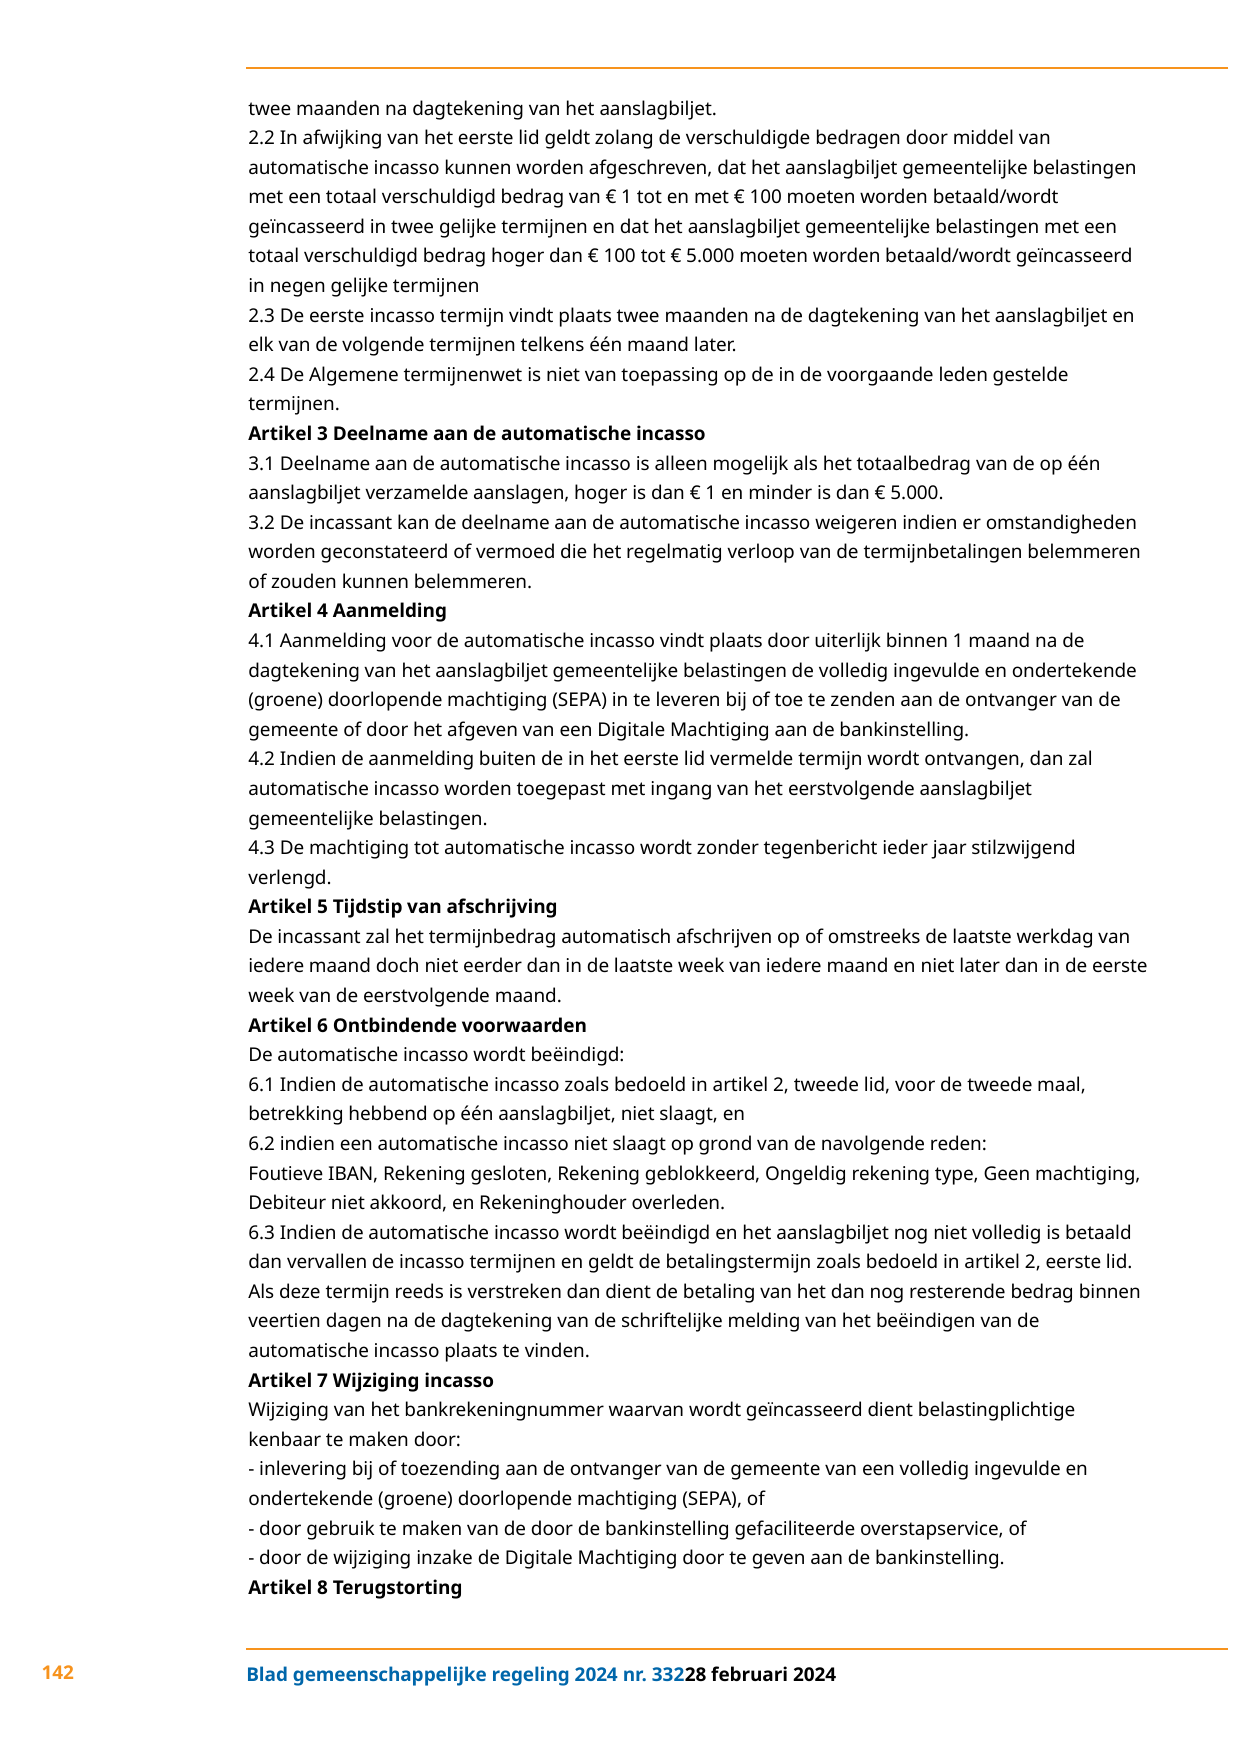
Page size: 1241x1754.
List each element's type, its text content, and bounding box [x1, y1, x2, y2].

text Artikel 5 Tijdstip van afschrijving [248, 893, 1152, 919]
text 2.3 De eerste incasso termijn vindt plaats twee maanden na de dagtekening van het aanslagbiljet en elk van de volgende termijnen telkens één maand later. [248, 302, 1152, 357]
text 6.3 Indien de automatische incasso wordt beëindigd en het aanslagbiljet nog niet volledig is betaald dan vervallen de incasso termijnen en geldt de betalingstermijn zoals bedoeld in artikel 2, eerste lid. Als deze termijn reeds is verstreken dan dient de betaling van het dan nog resterende bedrag binnen veertien dagen na de dagtekening van de schriftelijke melding van het beëindigen van de automatische incasso plaats te vinden. [248, 1219, 1152, 1363]
text Artikel 7 Wijziging incasso [248, 1367, 1152, 1393]
text 2.4 De Algemene termijnenwet is niet van toepassing op de in de voorgaande leden gestelde termijnen. [248, 361, 1152, 416]
text Artikel 8 Terugstorting [248, 1574, 1152, 1600]
text - inlevering bij of toezending aan de ontvanger van de gemeente van een volledig ingevulde en ondertekende (groene) doorlopende machtiging (SEPA), of [248, 1456, 1152, 1511]
text 3.2 De incassant kan de deelname aan de automatische incasso weigeren indien er omstandigheden worden geconstateerd of vermoed die het regelmatig verloop van de termijnbetalingen belemmeren of zouden kunnen belemmeren. [248, 509, 1152, 594]
text - door de wijziging inzake de Digitale Machtiging door te geven aan de bankinstelling. [248, 1544, 1152, 1570]
text Artikel 3 Deelname aan de automatische incasso [248, 420, 1152, 446]
text Foutieve IBAN, Rekening gesloten, Rekening geblokkeerd, Ongeldig rekening type, Geen machtiging, Debiteur niet akkoord, en Rekeninghouder overleden. [248, 1160, 1152, 1215]
text Wijziging van het bankrekeningnummer waarvan wordt geïncasseerd dient belastingplichtige kenbaar te maken door: [248, 1396, 1152, 1452]
text twee maanden na dagtekening van het aanslagbiljet. [248, 95, 1152, 121]
text 3.1 Deelname aan de automatische incasso is alleen mogelijk als het totaalbedrag van de op één aanslagbiljet verzamelde aanslagen, hoger is dan € 1 en minder is dan € 5.000. [248, 450, 1152, 505]
text 4.1 Aanmelding voor de automatische incasso vindt plaats door uiterlijk binnen 1 maand na de dagtekening van het aanslagbiljet gemeentelijke belastingen de volledig ingevulde en ondertekende (groene) doorlopende machtiging (SEPA) in te leveren bij of toe te zenden aan de ontvanger van de gemeente of door het afgeven van een Digitale Machtiging aan de bankinstelling. [248, 627, 1152, 742]
text Artikel 4 Aanmelding [248, 598, 1152, 623]
text Artikel 6 Ontbindende voorwaarden [248, 1012, 1152, 1038]
text De automatische incasso wordt beëindigd: [248, 1041, 1152, 1067]
text De incassant zal het termijnbedrag automatisch afschrijven op of omstreeks de laatste werkdag van iedere maand doch niet eerder dan in de laatste week van iedere maand en niet later dan in de eerste week van de eerstvolgende maand. [248, 923, 1152, 1008]
text 4.3 De machtiging tot automatische incasso wordt zonder tegenbericht ieder jaar stilzwijgend verlengd. [248, 834, 1152, 890]
text 2.2 In afwijking van het eerste lid geldt zolang de verschuldigde bedragen door middel van automatische incasso kunnen worden afgeschreven, dat het aanslagbiljet gemeentelijke belastingen met een totaal verschuldigd bedrag van € 1 tot en met € 100 moeten worden betaald/wordt geïncasseerd in twee gelijke termijnen en dat het aanslagbiljet gemeentelijke belastingen met een totaal verschuldigd bedrag hoger dan € 100 tot € 5.000 moeten worden betaald/wordt geïncasseerd in negen gelijke termijnen [248, 124, 1152, 298]
text - door gebruik te maken van de door de bankinstelling gefaciliteerde overstapservice, of [248, 1515, 1152, 1541]
text 6.2 indien een automatische incasso niet slaagt op grond van de navolgende reden: [248, 1130, 1152, 1156]
text 6.1 Indien de automatische incasso zoals bedoeld in artikel 2, tweede lid, voor de tweede maal, betrekking hebbend op één aanslagbiljet, niet slaagt, en [248, 1071, 1152, 1126]
picture [41, 47, 231, 172]
text 4.2 Indien de aanmelding buiten de in het eerste lid vermelde termijn wordt ontvangen, dan zal automatische incasso worden toegepast met ingang van het eerstvolgende aanslagbiljet gemeentelijke belastingen. [248, 746, 1152, 831]
